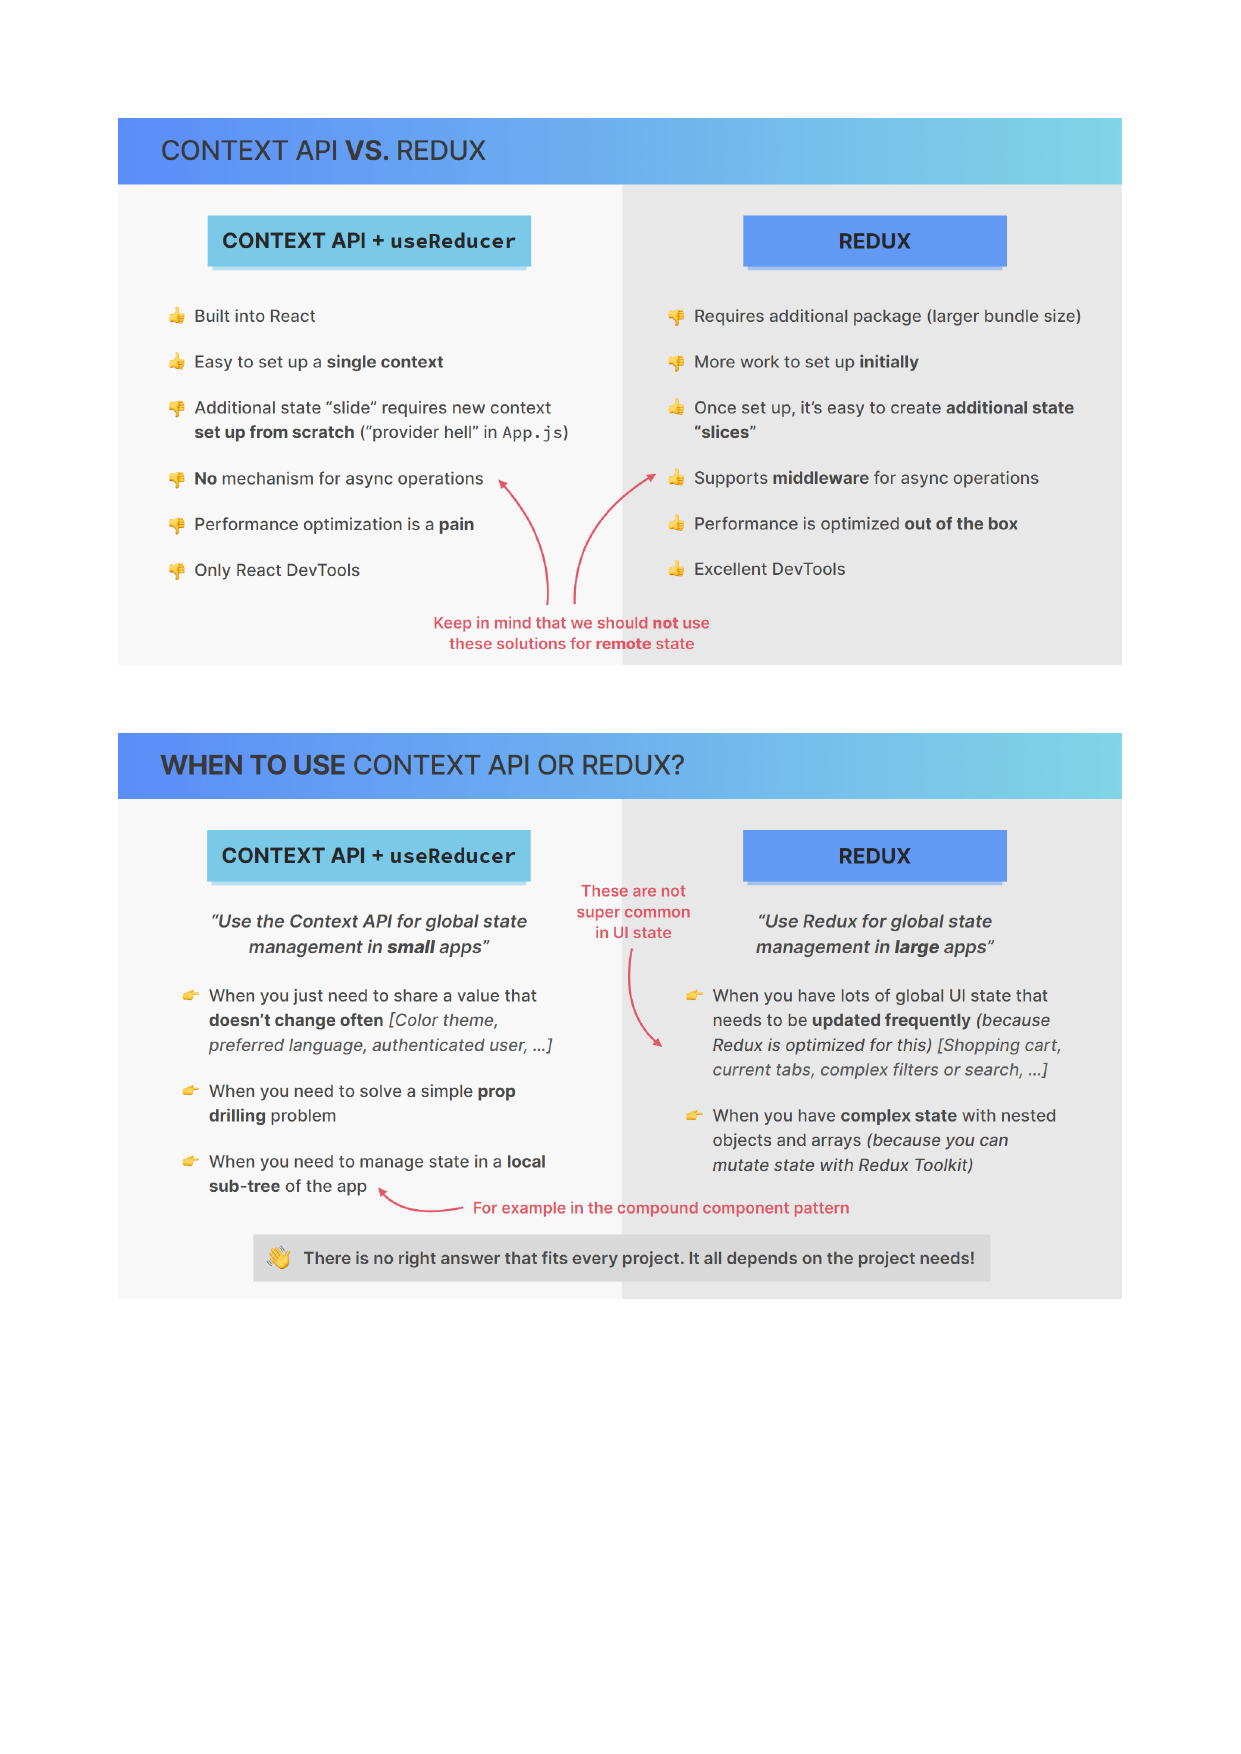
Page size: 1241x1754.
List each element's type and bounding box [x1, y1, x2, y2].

picture [118, 118, 1122, 665]
picture [118, 733, 1122, 1299]
